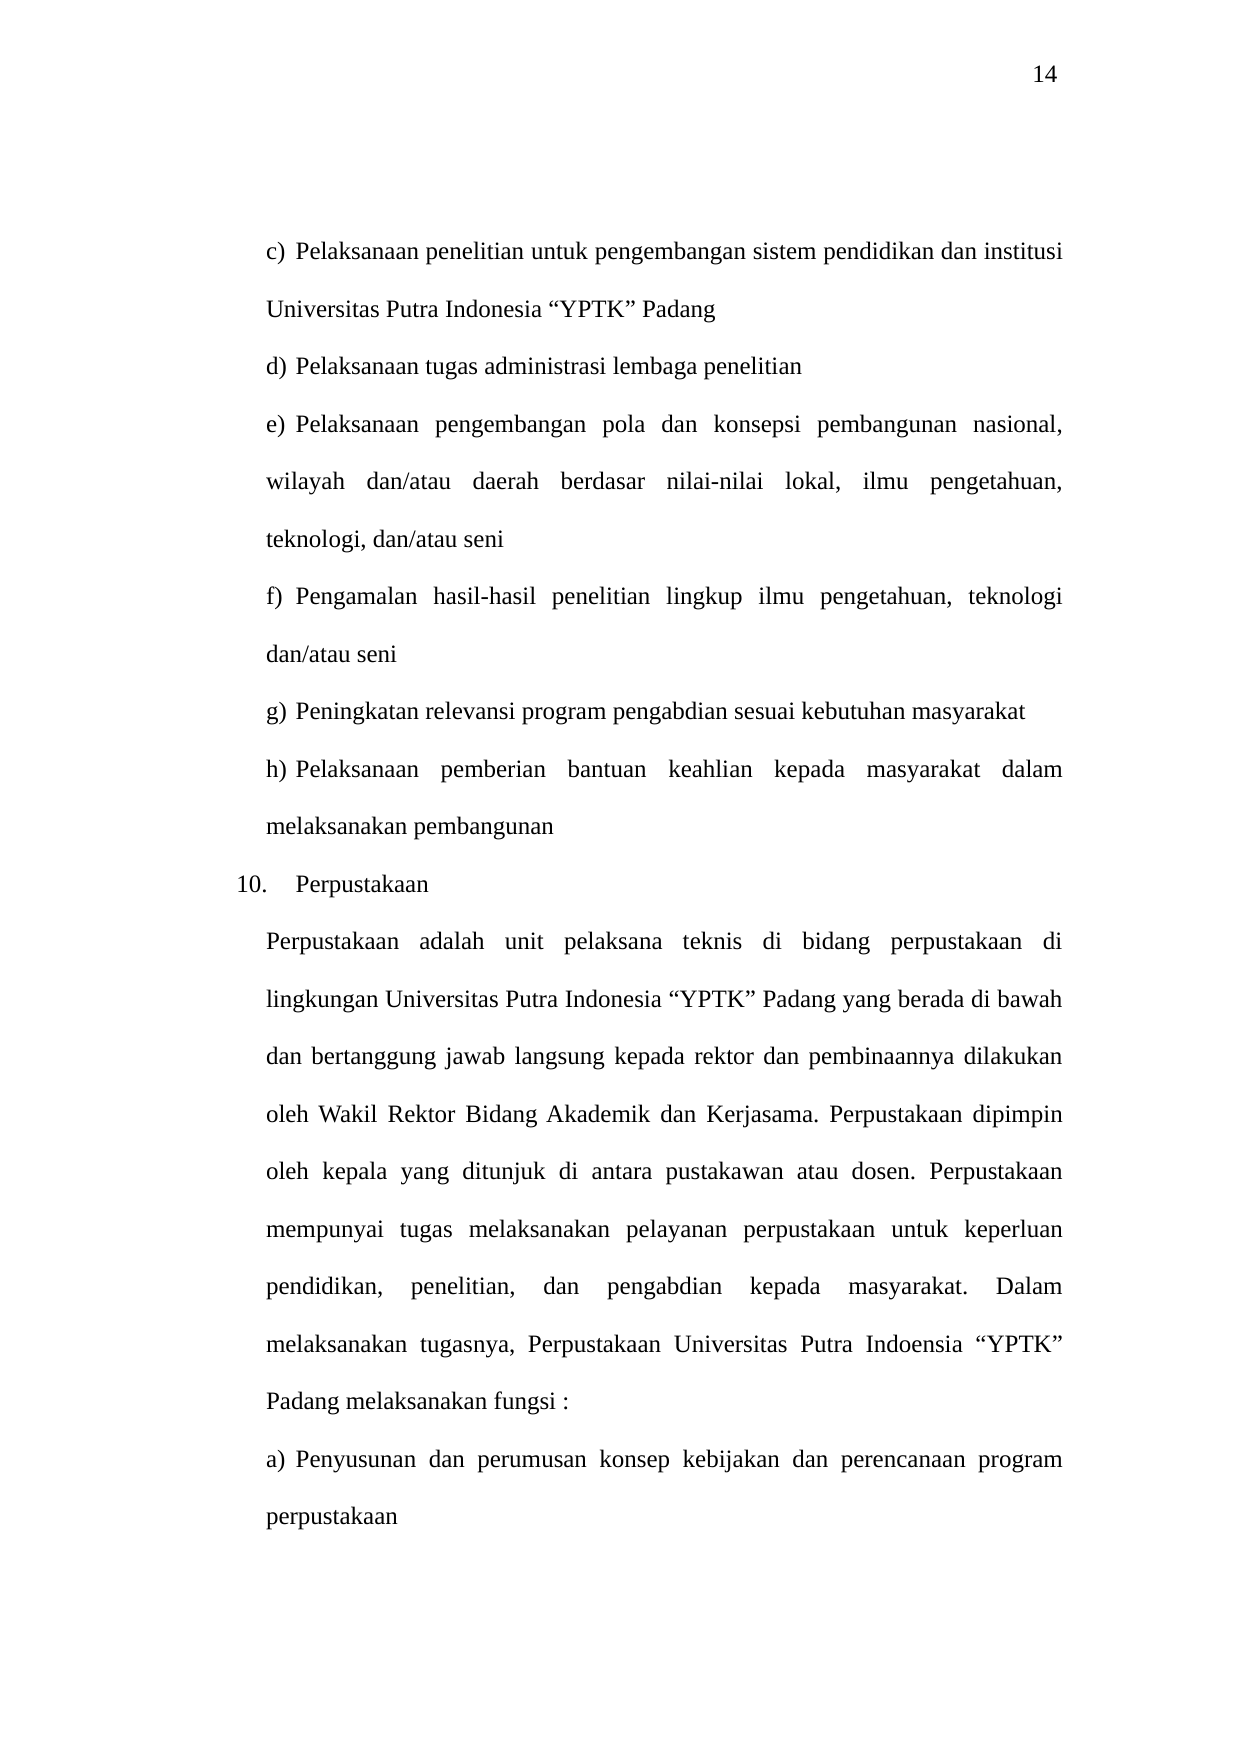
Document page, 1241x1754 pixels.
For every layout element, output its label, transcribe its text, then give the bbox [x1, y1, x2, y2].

list Perpustakaan adalah unit pelaksana teknis di bidang perpustakaan di lingkungan Universitas Putra Indonesia “YPTK” Padang yang berada di bawah dan bertanggung jawab langsung kepada rektor dan pembinaannya dilakukan oleh Wakil Rektor Bidang Akademik dan Kerjasama. Perpustakaan dipimpin oleh kepala yang ditunjuk di antara pustakawan atau dosen. Perpustakaan mempunyai tugas melaksanakan pelayanan perpustakaan untuk keperluan pendidikan, penelitian, dan pengabdian kepada masyarakat. Dalam melaksanakan tugasnya, Perpustakaan Universitas Putra Indoensia “YPTK” Padang melaksanakan fungsi : [236, 926, 1063, 1415]
list Penyusunan dan perumusan konsep kebijakan dan perencanaan program perpustakaan [266, 1444, 1063, 1530]
list Pengamalan hasil-hasil penelitian lingkup ilmu pengetahuan, teknologi dan/atau seni [266, 581, 1063, 667]
list Perpustakaan [236, 869, 1063, 897]
list Peningkatan relevansi program pengabdian sesuai kebutuhan masyarakat [266, 696, 1063, 725]
list Pelaksanaan pengembangan pola dan konsepsi pembangunan nasional, wilayah dan/atau daerah berdasar nilai-nilai lokal, ilmu pengetahuan, teknologi, dan/atau seni [266, 409, 1063, 552]
list Pelaksanaan penelitian untuk pengembangan sistem pendidikan dan institusi Universitas Putra Indonesia “YPTK” Padang [266, 236, 1063, 322]
list Pelaksanaan pemberian bantuan keahlian kepada masyarakat dalam melaksanakan pembangunan [266, 754, 1063, 840]
list Pelaksanaan tugas administrasi lembaga penelitian [266, 351, 1063, 380]
